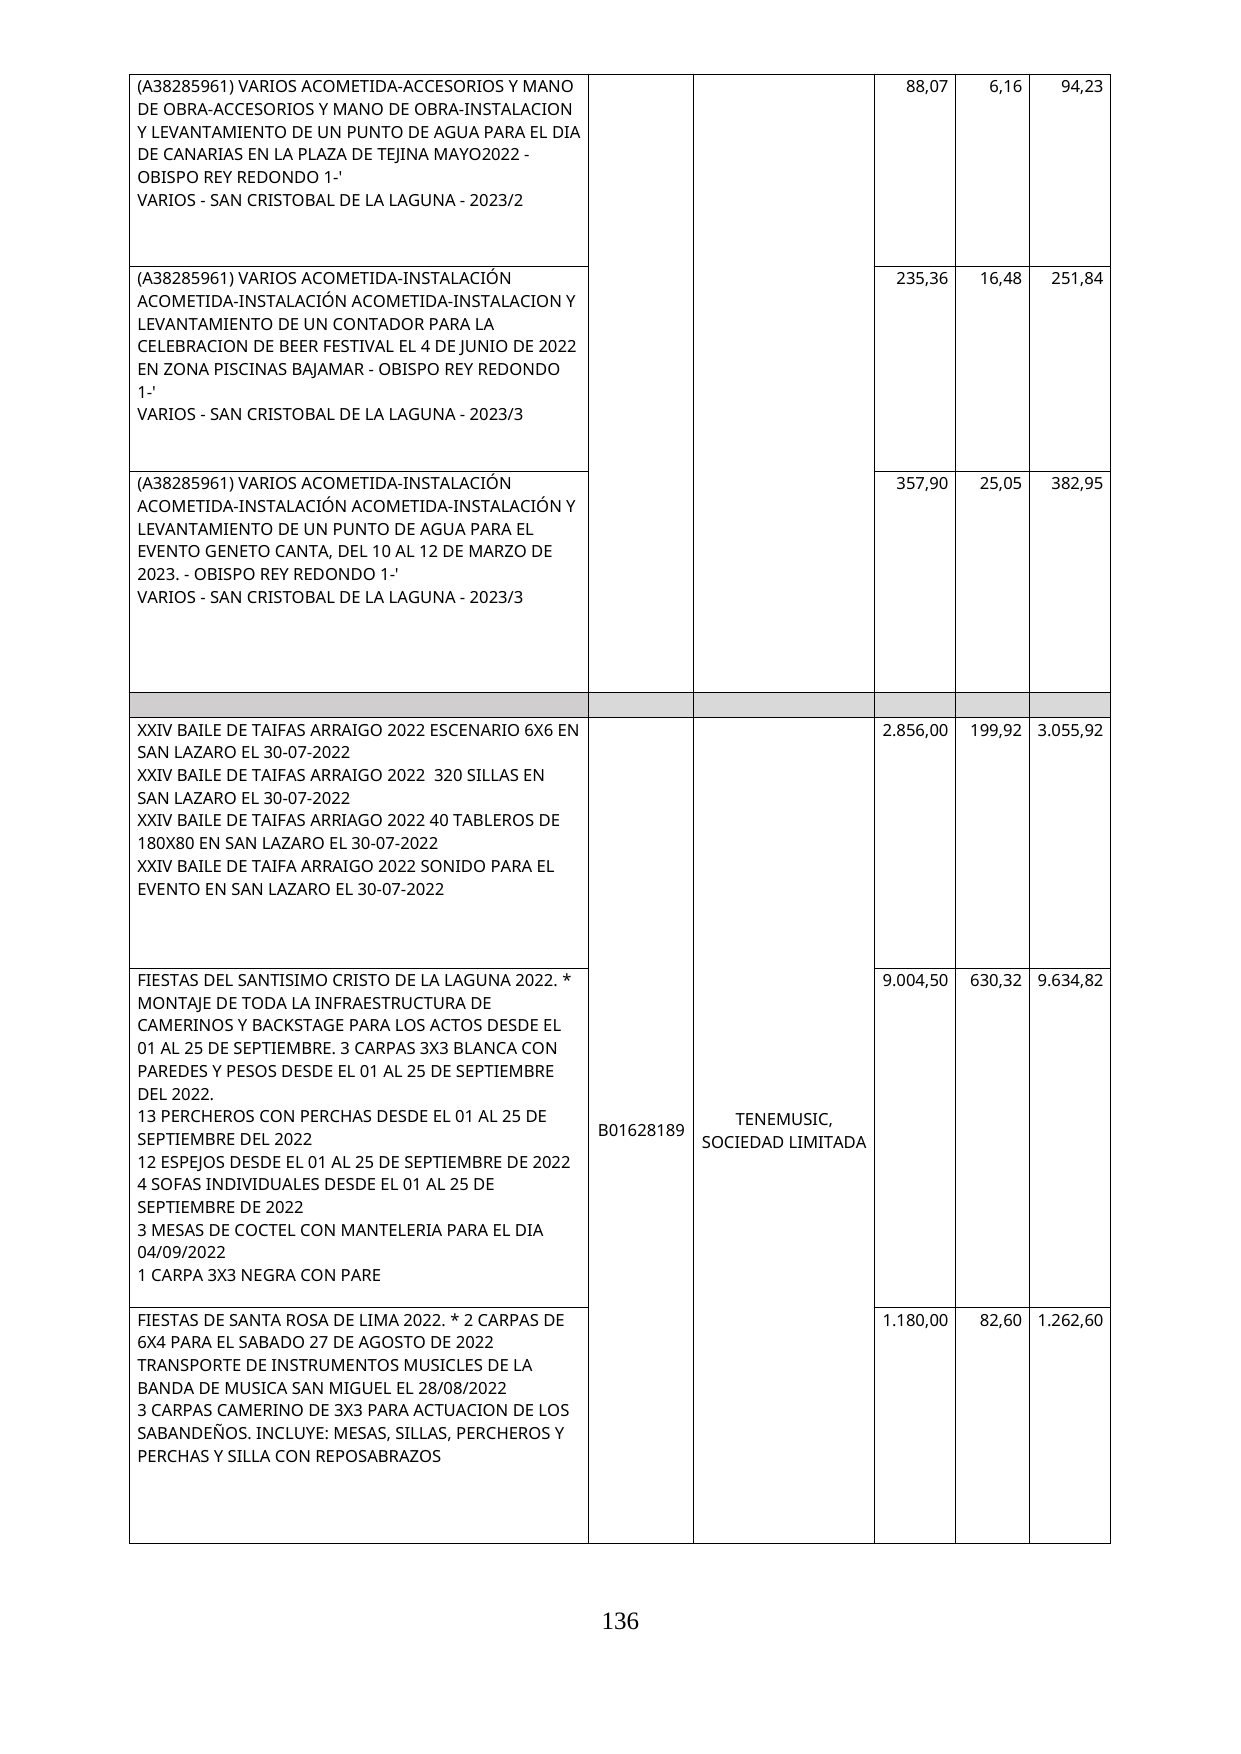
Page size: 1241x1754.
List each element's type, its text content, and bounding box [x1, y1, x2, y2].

table_cell [956, 693, 1029, 717]
table_cell 2.856,00 [875, 718, 955, 968]
table_cell [694, 75, 874, 692]
table_cell 25,05 [956, 472, 1029, 692]
table_cell (A38285961) VARIOS ACOMETIDA-ACCESORIOS Y MANO DE OBRA-ACCESORIOS Y MANO DE OBRA-INSTALACION Y LEVANTAMIENTO DE UN PUNTO DE AGUA PARA EL DIA DE CANARIAS EN LA PLAZA DE TEJINA MAYO2022 - OBISPO REY REDONDO 1-' VARIOS - SAN CRISTOBAL DE LA LAGUNA - 2023/2 [130, 75, 588, 266]
table_cell TENEMUSIC, SOCIEDAD LIMITADA [694, 718, 874, 1542]
table_cell 94,23 [1030, 75, 1110, 266]
table_cell 9.634,82 [1030, 969, 1110, 1307]
table_cell (A38285961) VARIOS ACOMETIDA-INSTALACIÓN ACOMETIDA-INSTALACIÓN ACOMETIDA-INSTALACION Y LEVANTAMIENTO DE UN CONTADOR PARA LA CELEBRACION DE BEER FESTIVAL EL 4 DE JUNIO DE 2022 EN ZONA PISCINAS BAJAMAR - OBISPO REY REDONDO 1-' VARIOS - SAN CRISTOBAL DE LA LAGUNA - 2023/3 [130, 267, 588, 471]
table_cell 9.004,50 [875, 969, 955, 1307]
table_cell 1.180,00 [875, 1308, 955, 1542]
table_cell 235,36 [875, 267, 955, 471]
table_cell 357,90 [875, 472, 955, 692]
table_cell [589, 75, 693, 692]
table_cell XXIV BAILE DE TAIFAS ARRAIGO 2022 ESCENARIO 6X6 EN SAN LAZARO EL 30-07-2022 XXIV BAILE DE TAIFAS ARRAIGO 2022 320 SILLAS EN SAN LAZARO EL 30-07-2022 XXIV BAILE DE TAIFAS ARRIAGO 2022 40 TABLEROS DE 180X80 EN SAN LAZARO EL 30-07-2022 XXIV BAILE DE TAIFA ARRAIGO 2022 SONIDO PARA EL EVENTO EN SAN LAZARO EL 30-07-2022 [130, 718, 588, 968]
table_cell [1030, 693, 1110, 717]
table_cell (A38285961) VARIOS ACOMETIDA-INSTALACIÓN ACOMETIDA-INSTALACIÓN ACOMETIDA-INSTALACIÓN Y LEVANTAMIENTO DE UN PUNTO DE AGUA PARA EL EVENTO GENETO CANTA, DEL 10 AL 12 DE MARZO DE 2023. - OBISPO REY REDONDO 1-' VARIOS - SAN CRISTOBAL DE LA LAGUNA - 2023/3 [130, 472, 588, 692]
table_cell [694, 693, 874, 717]
table_cell 16,48 [956, 267, 1029, 471]
table_cell [589, 693, 693, 717]
table_cell 1.262,60 [1030, 1308, 1110, 1542]
table_cell B01628189 [589, 718, 693, 1542]
table_cell 382,95 [1030, 472, 1110, 692]
table_cell 88,07 [875, 75, 955, 266]
table_cell [130, 693, 588, 717]
table_cell 630,32 [956, 969, 1029, 1307]
table_cell [875, 693, 955, 717]
table_cell 199,92 [956, 718, 1029, 968]
table_cell FIESTAS DEL SANTISIMO CRISTO DE LA LAGUNA 2022. * MONTAJE DE TODA LA INFRAESTRUCTURA DE CAMERINOS Y BACKSTAGE PARA LOS ACTOS DESDE EL 01 AL 25 DE SEPTIEMBRE. 3 CARPAS 3X3 BLANCA CON PAREDES Y PESOS DESDE EL 01 AL 25 DE SEPTIEMBRE DEL 2022. 13 PERCHEROS CON PERCHAS DESDE EL 01 AL 25 DE SEPTIEMBRE DEL 2022 12 ESPEJOS DESDE EL 01 AL 25 DE SEPTIEMBRE DE 2022 4 SOFAS INDIVIDUALES DESDE EL 01 AL 25 DE SEPTIEMBRE DE 2022 3 MESAS DE COCTEL CON MANTELERIA PARA EL DIA 04/09/2022 1 CARPA 3X3 NEGRA CON PARE [130, 969, 588, 1307]
table_cell 82,60 [956, 1308, 1029, 1542]
table_cell 251,84 [1030, 267, 1110, 471]
table_cell 6,16 [956, 75, 1029, 266]
table_cell FIESTAS DE SANTA ROSA DE LIMA 2022. * 2 CARPAS DE 6X4 PARA EL SABADO 27 DE AGOSTO DE 2022 TRANSPORTE DE INSTRUMENTOS MUSICLES DE LA BANDA DE MUSICA SAN MIGUEL EL 28/08/2022 3 CARPAS CAMERINO DE 3X3 PARA ACTUACION DE LOS SABANDEÑOS. INCLUYE: MESAS, SILLAS, PERCHEROS Y PERCHAS Y SILLA CON REPOSABRAZOS [130, 1308, 588, 1542]
table_cell 3.055,92 [1030, 718, 1110, 968]
